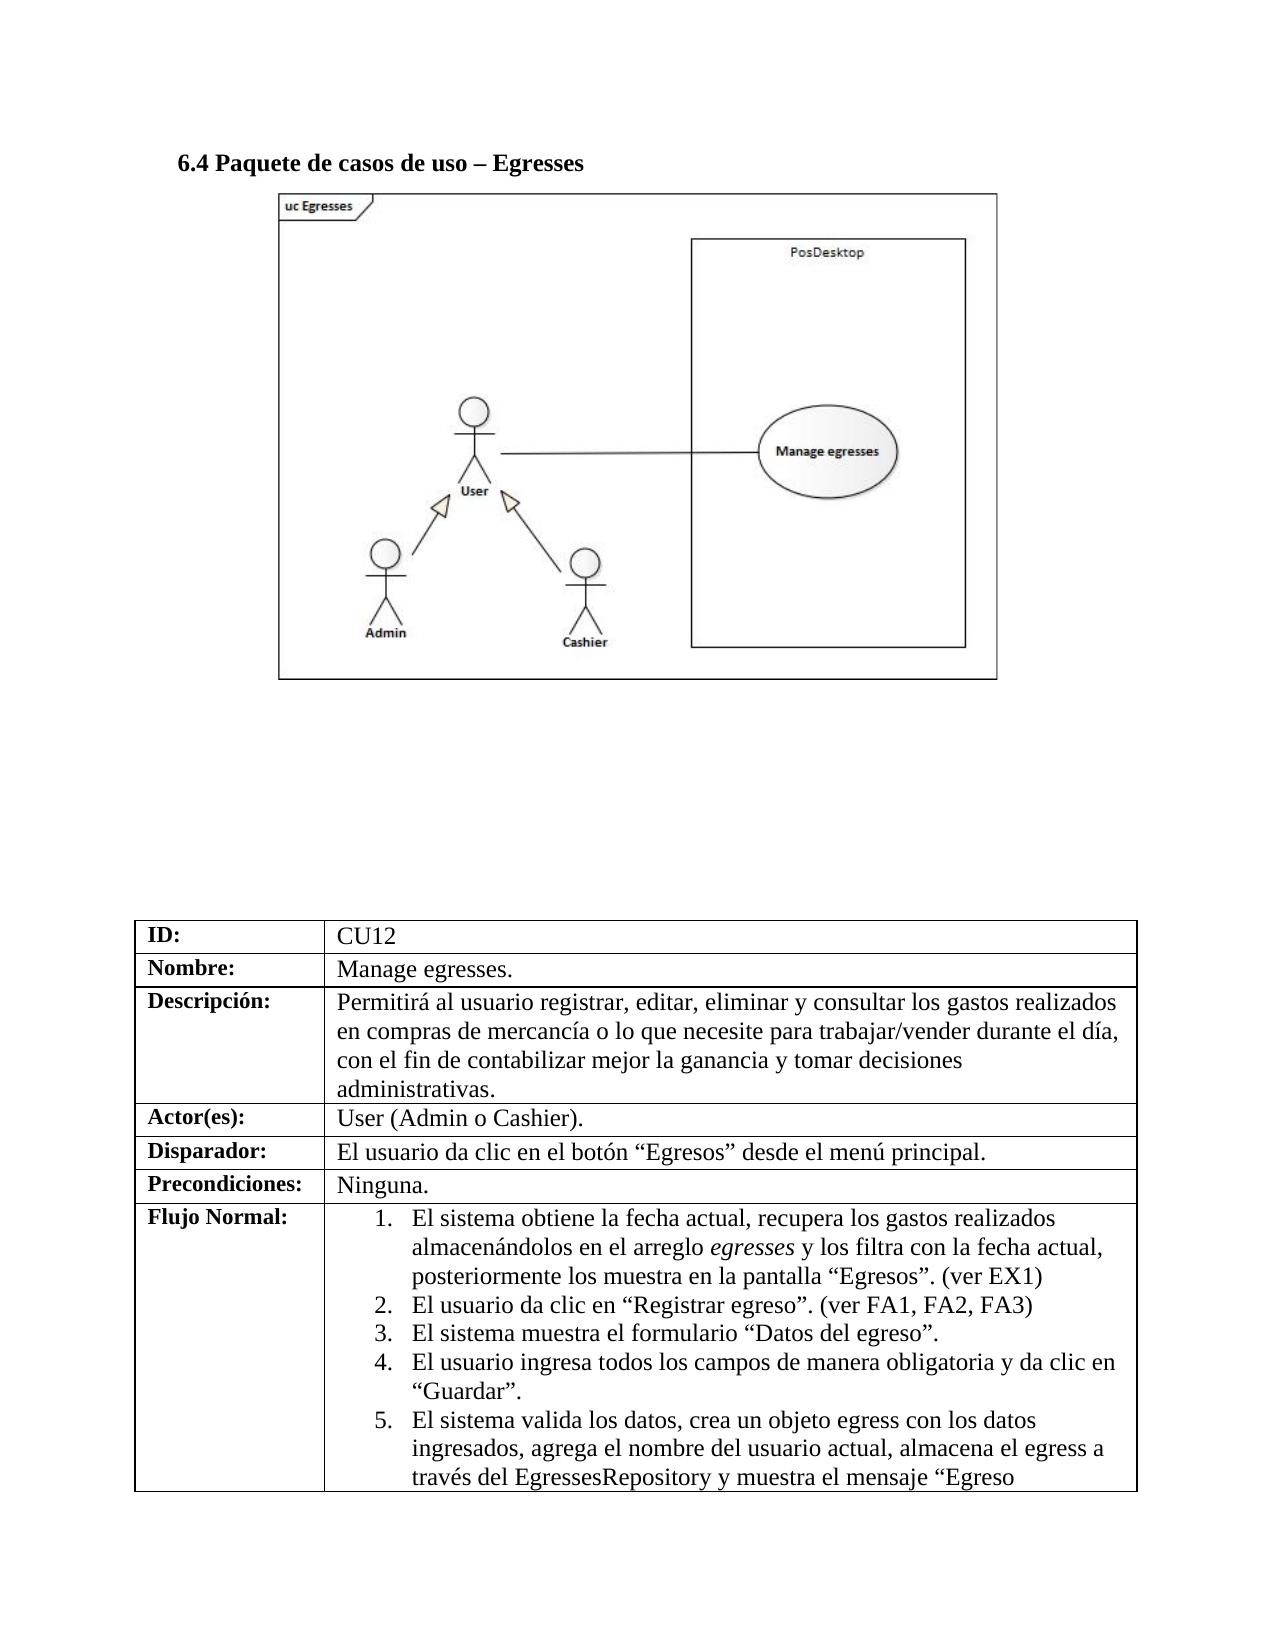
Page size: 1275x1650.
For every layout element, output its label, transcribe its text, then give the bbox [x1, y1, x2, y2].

table_cell El sistema obtiene la fecha actual, recupera los gastos realizados almacenándolos en el arreglo egresses y los filtra con la fecha actual, posteriormente los muestra en la pantalla “Egresos”. (ver EX1) El usuario da clic en “Registrar egreso”. (ver FA1, FA2, FA3) El sistema muestra el formulario “Datos del egreso”. El usuario ingresa todos los campos de manera obligatoria y da clic en “Guardar”. El sistema valida los datos, crea un objeto egress con los datos ingresados, agrega el nombre del usuario actual, almacena el egress a través del EgressesRepository y muestra el mensaje “Egreso [325, 1204, 1136, 1491]
table_cell Disparador: [136, 1137, 324, 1169]
table_cell Ninguna. [325, 1170, 1136, 1202]
table_header ID: [136, 921, 324, 953]
table_cell El usuario da clic en el botón “Egresos” desde el menú principal. [325, 1137, 1136, 1169]
table_cell User (Admin o Cashier). [325, 1104, 1136, 1136]
table_cell Precondiciones: [136, 1170, 324, 1202]
table_cell Flujo Normal: [136, 1204, 324, 1491]
table_cell Manage egresses. [325, 954, 1136, 986]
table_cell Actor(es): [136, 1104, 324, 1136]
picture [277, 193, 998, 680]
table_cell Descripción: [136, 988, 324, 1102]
text 6.4 Paquete de casos de uso – Egresses [177, 148, 1098, 176]
table_cell Nombre: [136, 954, 324, 986]
table_header CU12 [325, 921, 1136, 953]
table_cell Permitirá al usuario registrar, editar, eliminar y consultar los gastos realizados en compras de mercancía o lo que necesite para trabajar/vender durante el día, con el fin de contabilizar mejor la ganancia y tomar decisiones administrativas. [325, 988, 1136, 1102]
